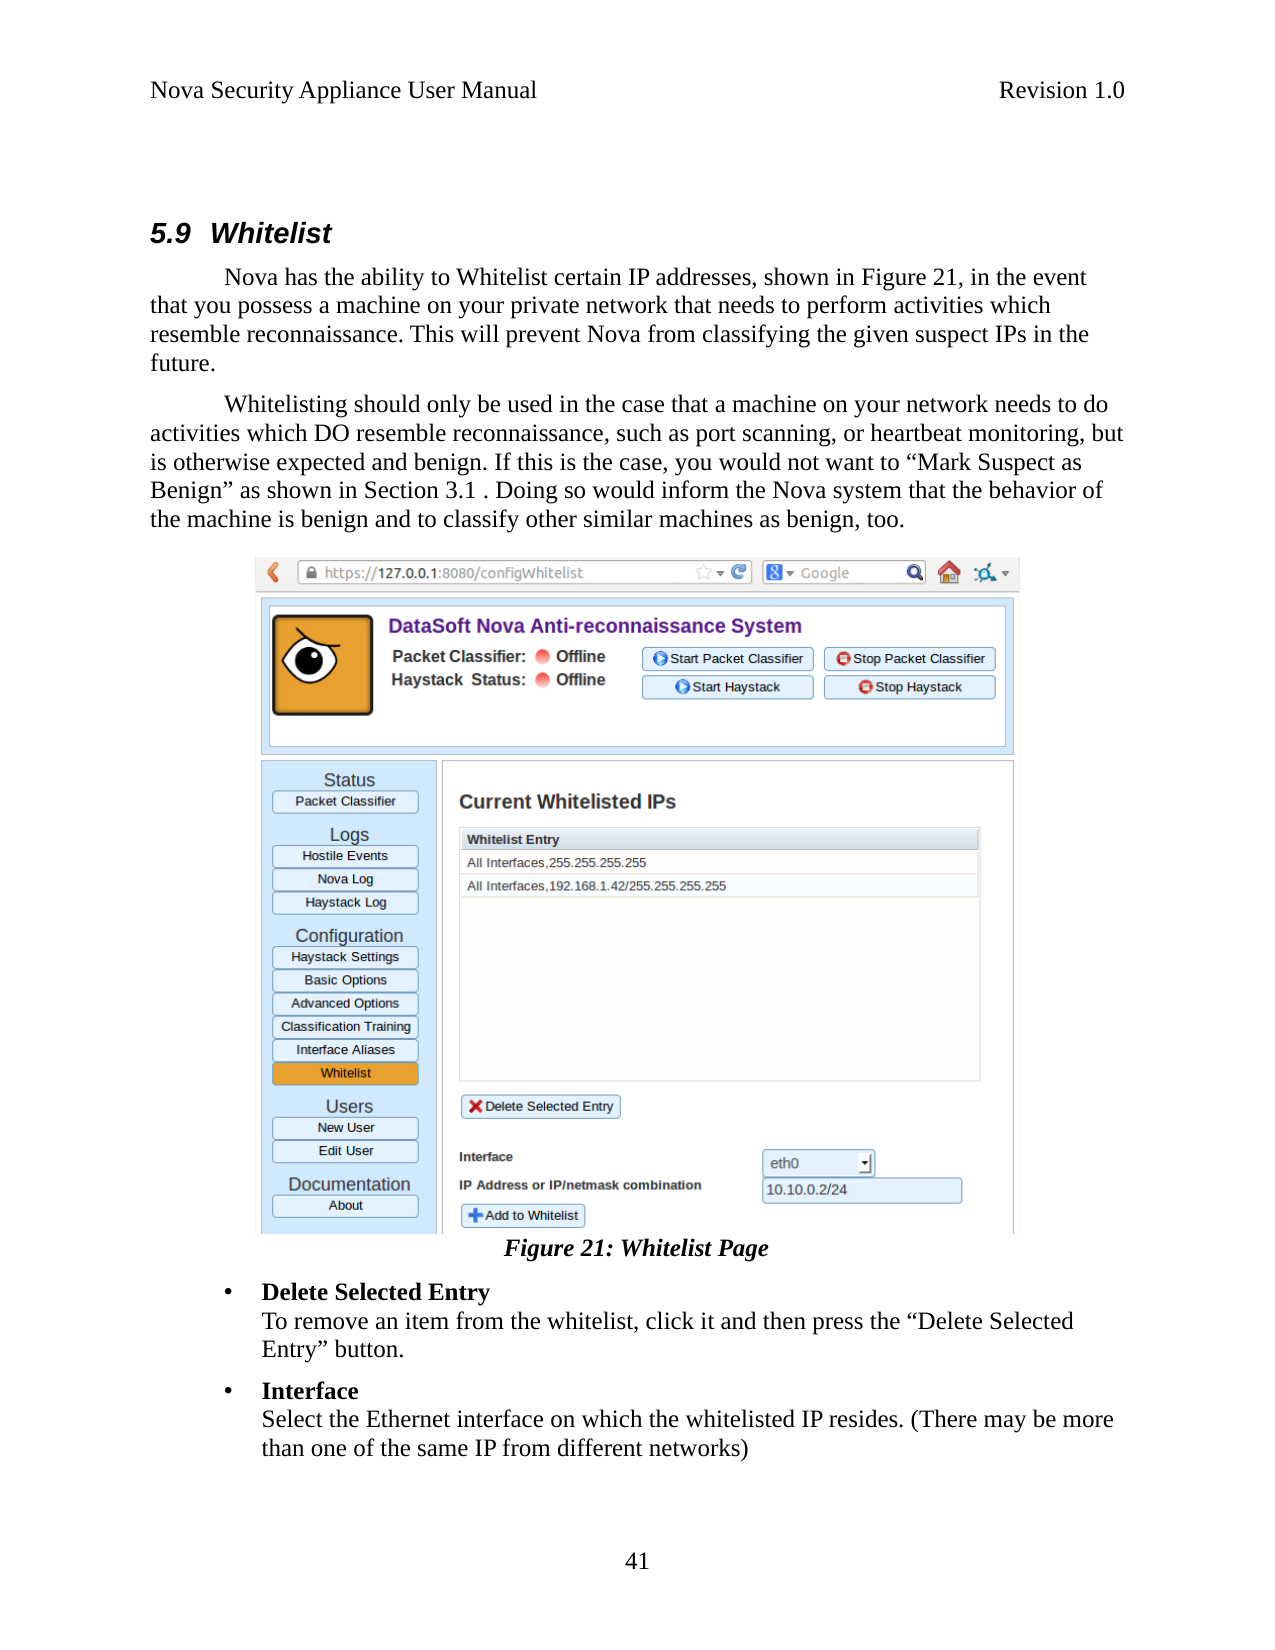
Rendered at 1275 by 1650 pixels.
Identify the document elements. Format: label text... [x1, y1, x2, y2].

list Delete Selected Entry To remove an item from the whitelist, click it and then press the “Delete Selected Entry” button. [224, 546, 1125, 1363]
list Interface Select the Ethernet interface on which the whitelisted IP resides. (There may be more than one of the same IP from different networks) [224, 1376, 1125, 1462]
list Figure 21: Whitelist Page [256, 1234, 1019, 1262]
text Whitelisting should only be used in the case that a machine on your network needs to do activities which DO resemble reconnaissance, such as port scanning, or heartbeat monitoring, but is otherwise expected and benign. If this is the case, you would not want to “Mark Suspect as Benign” as shown in Section 3.1. Doing so would inform the Nova system that the behavior of the machine is benign and to classify other similar machines as benign, too. [150, 389, 1125, 533]
subtitle Whitelist [150, 216, 1125, 249]
text Nova has the ability to Whitelist certain IP addresses, shown in Figure 21, in the event that you possess a machine on your private network that needs to perform activities which resemble reconnaissance. This will prevent Nova from classifying the given suspect IPs in the future. [150, 262, 1125, 377]
picture [255, 557, 1020, 1234]
